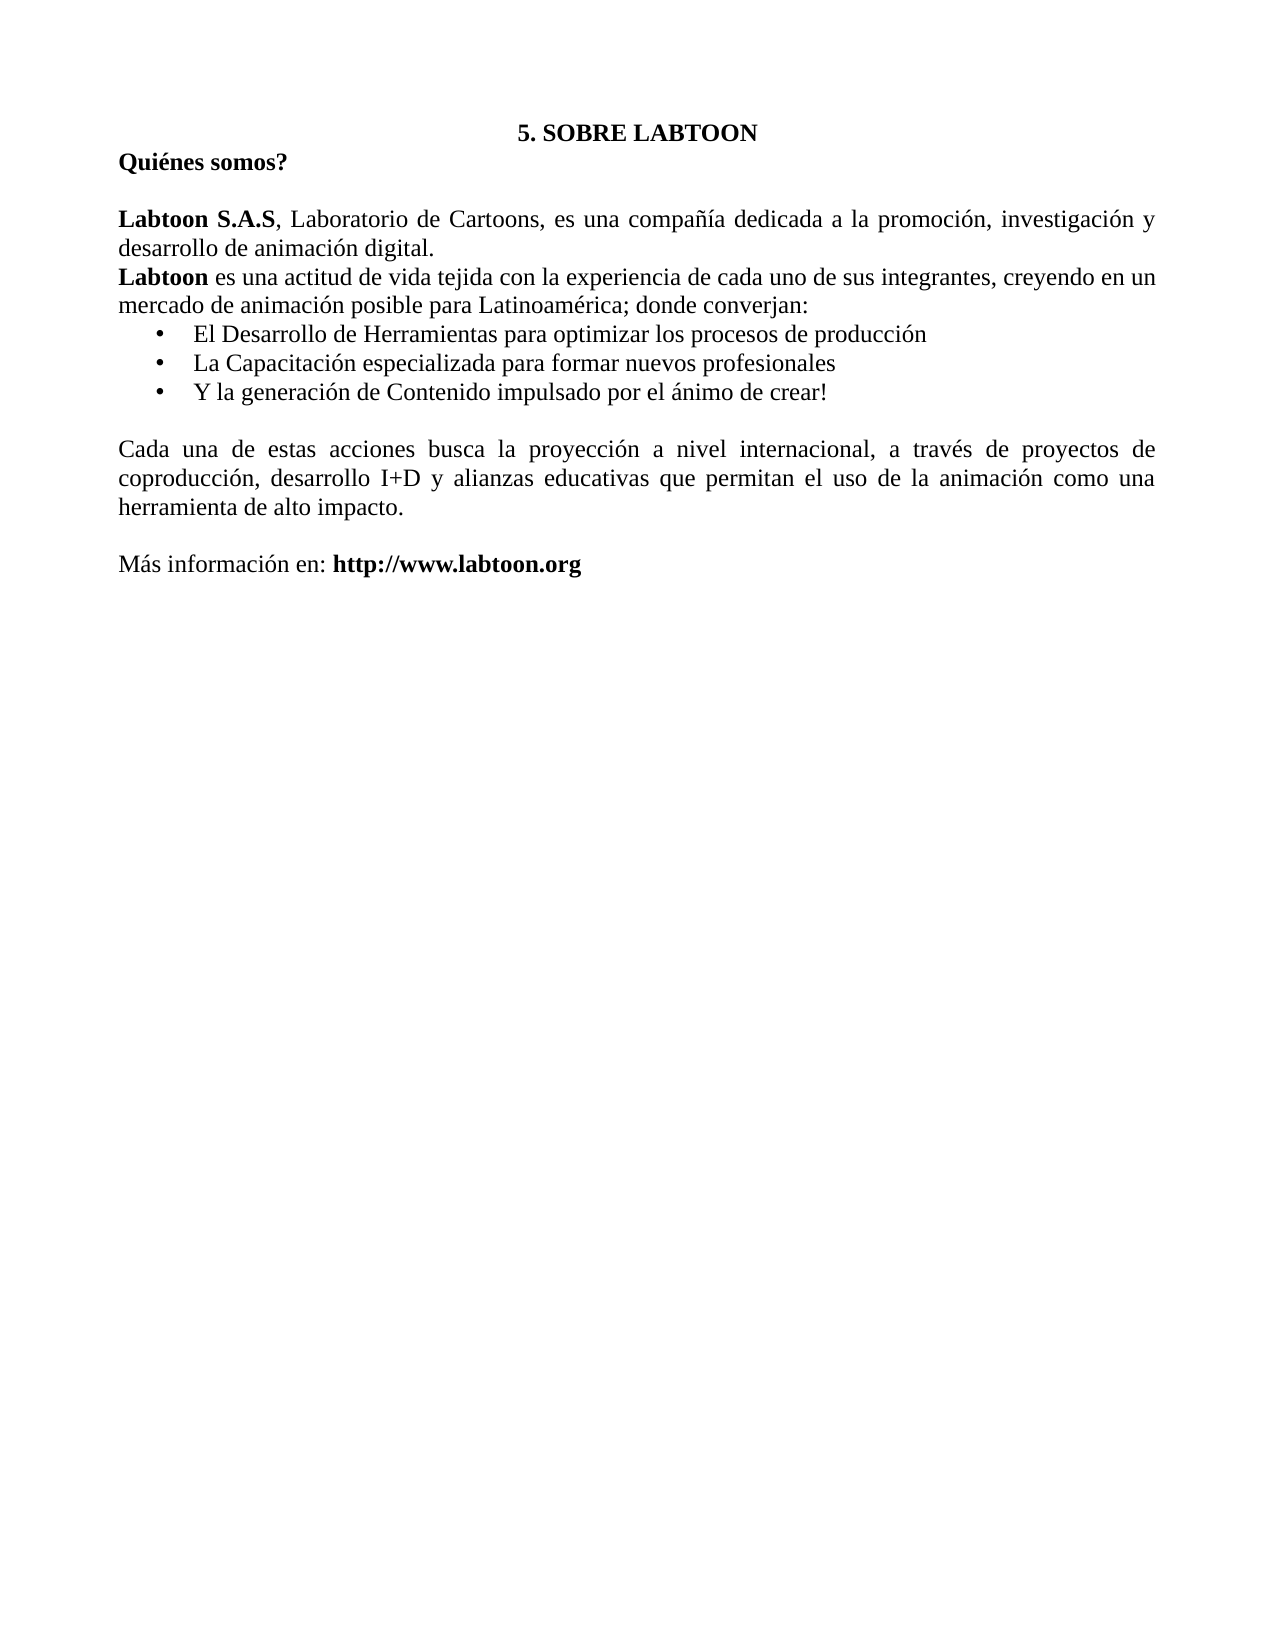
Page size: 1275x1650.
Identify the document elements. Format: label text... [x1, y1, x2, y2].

text 5. SOBRE LABTOON [118, 118, 1157, 147]
text Quiénes somos? [118, 147, 1157, 176]
list Y la generación de Contenido impulsado por el ánimo de crear! [156, 377, 1157, 406]
text Cada una de estas acciones busca la proyección a nivel internacional, a través de proyectos de coproducción, desarrollo I+D y alianzas educativas que permitan el uso de la animación como una herramienta de alto impacto. [118, 434, 1157, 521]
text Más información en: http://www.labtoon.org [118, 549, 1157, 578]
text Labtoon es una actitud de vida tejida con la experiencia de cada uno de sus integrantes, creyendo en un mercado de animación posible para Latinoamérica; donde converjan: [118, 262, 1157, 319]
list El Desarrollo de Herramientas para optimizar los procesos de producción [156, 319, 1157, 348]
text Labtoon S.A.S, Laboratorio de Cartoons, es una compañía dedicada a la promoción, investigación y desarrollo de animación digital. [118, 204, 1157, 262]
list La Capacitación especializada para formar nuevos profesionales [156, 348, 1157, 377]
